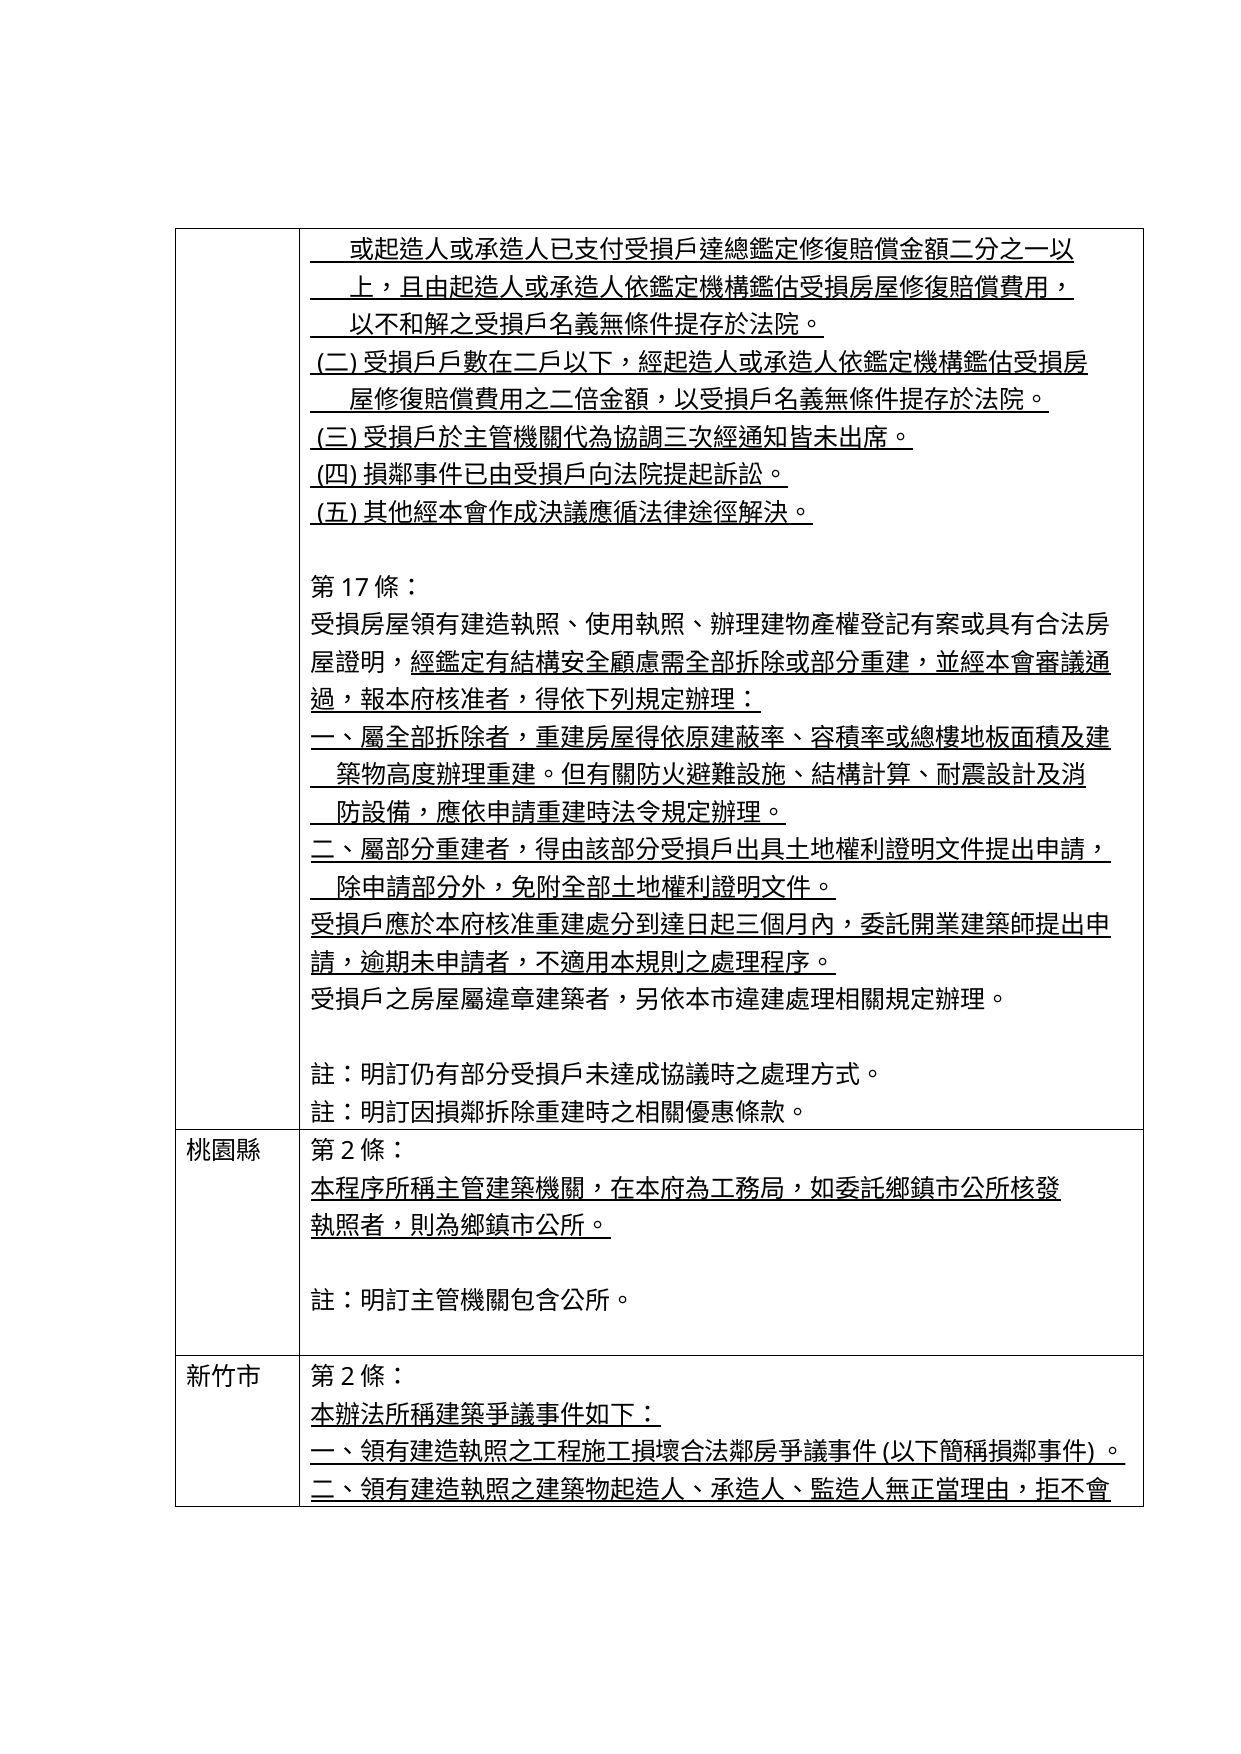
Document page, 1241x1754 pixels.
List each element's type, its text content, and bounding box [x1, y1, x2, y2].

table_cell 新竹市 [176, 1356, 299, 1506]
table_cell 第2條： 本程序所稱主管建築機關，在本府為工務局，如委託鄉鎮市公所核發 執照者，則為鄉鎮市公所。 註：明訂主管機關包含公所。 [300, 1130, 1143, 1355]
table_cell [176, 229, 299, 1129]
table_cell 或起造人或承造人已支付受損戶達總鑑定修復賠償金額二分之一以 上，且由起造人或承造人依鑑定機構鑑估受損房屋修復賠償費用， 以不和解之受損戶名義無條件提存於法院。 (二) 受損戶戶數在二戶以下，經起造人或承造人依鑑定機構鑑估受損房 屋修復賠償費用之二倍金額，以受損戶名義無條件提存於法院。 (三) 受損戶於主管機關代為協調三次經通知皆未出席。 (四) 損鄰事件已由受損戶向法院提起訴訟。 (五) 其他經本會作成決議應循法律途徑解決。 第17條： 受損房屋領有建造執照、使用執照、辦理建物產權登記有案或具有合法房 屋證明，經鑑定有結構安全顧慮需全部拆除或部分重建，並經本會審議通 過，報本府核准者，得依下列規定辦理： 一、屬全部拆除者，重建房屋得依原建蔽率、容積率或總樓地板面積及建 築物高度辦理重建。但有關防火避難設施、結構計算、耐震設計及消 防設備，應依申請重建時法令規定辦理。 二、屬部分重建者，得由該部分受損戶出具土地權利證明文件提出申請， 除申請部分外，免附全部土地權利證明文件。 受損戶應於本府核准重建處分到達日起三個月內，委託開業建築師提出申 請，逾期未申請者，不適用本規則之處理程序。 受損戶之房屋屬違章建築者，另依本市違建處理相關規定辦理。 註：明訂仍有部分受損戶未達成協議時之處理方式。 註：明訂因損鄰拆除重建時之相關優惠條款。 [300, 229, 1143, 1129]
table_cell 第2條： 本辦法所稱建築爭議事件如下： 一、領有建造執照之工程施工損壞合法鄰房爭議事件 (以下簡稱損鄰事件) 。 二、領有建造執照之建築物起造人、承造人、監造人無正當理由，拒不會 [300, 1356, 1143, 1506]
table_cell 桃園縣 [176, 1130, 299, 1355]
